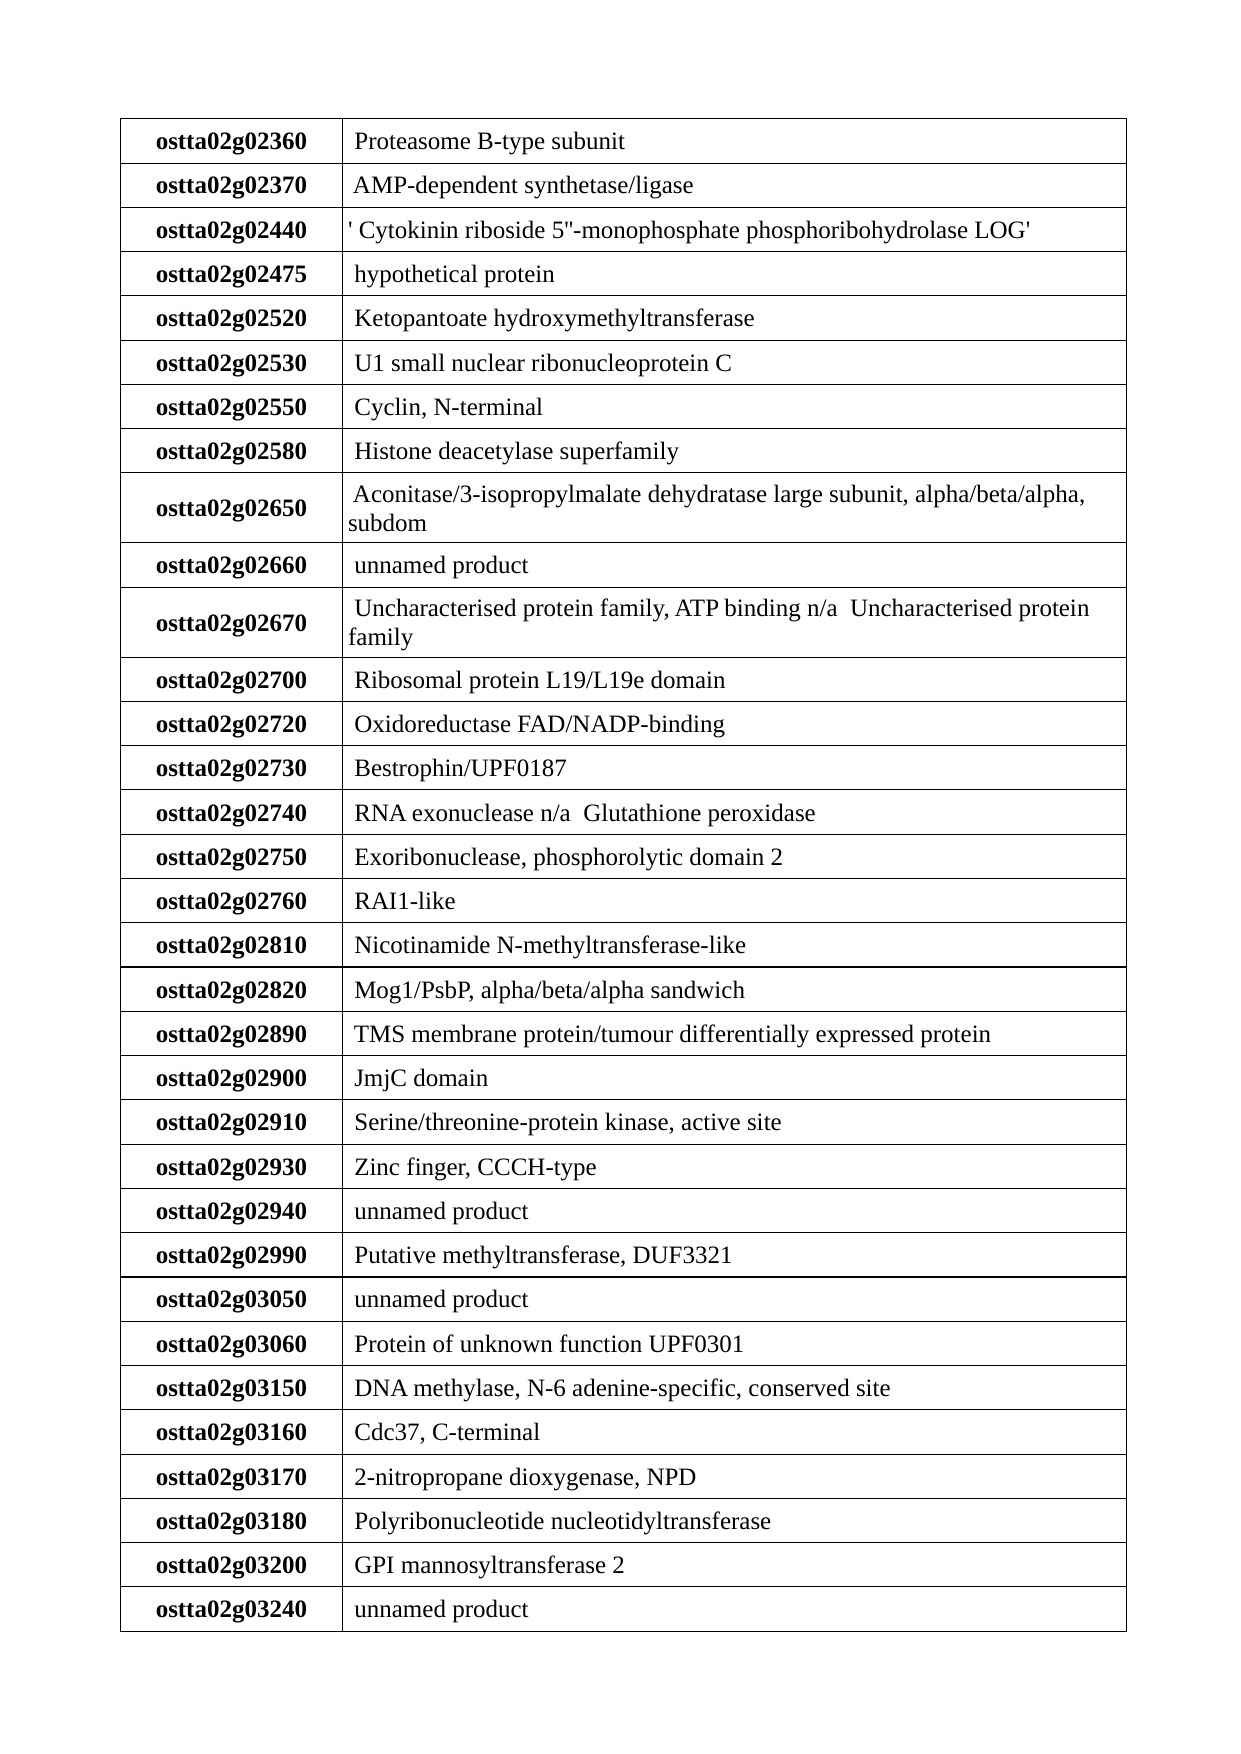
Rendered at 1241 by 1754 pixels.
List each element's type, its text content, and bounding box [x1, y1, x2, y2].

table_cell [1127, 1586, 1240, 1631]
table_cell [1127, 251, 1240, 295]
table_cell unnamed product [343, 543, 1126, 587]
table_cell unnamed product [343, 1189, 1126, 1232]
table_cell [1127, 1232, 1240, 1276]
table_cell ostta02g03180 [121, 1499, 342, 1542]
table_cell RNA exonuclease n/a Glutathione peroxidase [343, 790, 1126, 834]
table_cell DNA methylase, N-6 adenine-specific, conserved site [343, 1366, 1126, 1409]
table_cell Ribosomal protein L19/L19e domain [343, 658, 1126, 701]
table_cell Mog1/PsbP, alpha/beta/alpha sandwich [343, 968, 1126, 1011]
table_cell Exoribonuclease, phosphorolytic domain 2 [343, 835, 1126, 878]
table_cell ostta02g02660 [121, 543, 342, 587]
table_cell [1127, 745, 1240, 789]
table_cell Ketopantoate hydroxymethyltransferase [343, 296, 1126, 339]
table_cell ostta02g02910 [121, 1100, 342, 1143]
table_cell [1127, 966, 1240, 1011]
table_cell [1127, 1188, 1240, 1232]
table_cell [1127, 472, 1240, 542]
table_cell ostta02g03050 [121, 1278, 342, 1321]
table_cell [1127, 1409, 1240, 1453]
table_cell [1127, 118, 1240, 162]
table_cell Serine/threonine-protein kinase, active site [343, 1100, 1126, 1143]
table_cell ostta02g02750 [121, 835, 342, 878]
table_cell [1127, 1321, 1240, 1365]
table_cell ostta02g02730 [121, 746, 342, 789]
table_cell Protein of unknown function UPF0301 [343, 1322, 1126, 1365]
table_cell ostta02g03170 [121, 1455, 342, 1498]
table_cell ostta02g02820 [121, 968, 342, 1011]
table_cell unnamed product [343, 1587, 1126, 1631]
table_cell ostta02g03060 [121, 1322, 342, 1365]
table_cell [1127, 340, 1240, 384]
table_cell ostta02g02580 [121, 429, 342, 472]
table_cell Cyclin, N-terminal [343, 385, 1126, 428]
table_cell Uncharacterised protein family, ATP binding n/a Uncharacterised protein family [343, 588, 1126, 657]
table_cell [1127, 1099, 1240, 1143]
table_cell ostta02g02990 [121, 1233, 342, 1276]
table_cell ostta02g02360 [121, 119, 342, 162]
table_cell ostta02g02740 [121, 790, 342, 834]
table_cell [1127, 789, 1240, 834]
table_cell Zinc finger, CCCH-type [343, 1145, 1126, 1188]
table_cell ' Cytokinin riboside 5''-monophosphate phosphoribohydrolase LOG' [343, 208, 1126, 251]
table_cell [1127, 384, 1240, 428]
table_cell [1127, 1144, 1240, 1188]
table_cell ostta02g02810 [121, 923, 342, 966]
table_cell Aconitase/3-isopropylmalate dehydratase large subunit, alpha/beta/alpha, subdom [343, 473, 1126, 542]
table_cell ostta02g02370 [121, 164, 342, 207]
table_cell ostta02g02900 [121, 1056, 342, 1099]
table_cell [1127, 878, 1240, 922]
table_cell hypothetical protein [343, 252, 1126, 295]
table_cell [1127, 834, 1240, 878]
table_cell Bestrophin/UPF0187 [343, 746, 1126, 789]
table_cell [1127, 163, 1240, 207]
table_cell [1127, 542, 1240, 587]
table_cell Proteasome B-type subunit [343, 119, 1126, 162]
table_cell ostta02g02940 [121, 1189, 342, 1232]
table_cell [1127, 1055, 1240, 1099]
table_cell ostta02g02650 [121, 473, 342, 542]
table_cell [1127, 657, 1240, 701]
table_cell Histone deacetylase superfamily [343, 429, 1126, 472]
table_cell ostta02g02530 [121, 341, 342, 384]
table_cell Cdc37, C-terminal [343, 1410, 1126, 1453]
table_cell ostta02g02700 [121, 658, 342, 701]
table_cell ostta02g02930 [121, 1145, 342, 1188]
table_cell [1127, 922, 1240, 966]
table_cell ostta02g02520 [121, 296, 342, 339]
table_cell [1127, 1365, 1240, 1409]
table_cell Oxidoreductase FAD/NADP-binding [343, 702, 1126, 745]
table_cell [1127, 1276, 1240, 1321]
table_cell ostta02g02440 [121, 208, 342, 251]
table_cell JmjC domain [343, 1056, 1126, 1099]
table_cell Putative methyltransferase, DUF3321 [343, 1233, 1126, 1276]
table_cell 2-nitropropane dioxygenase, NPD [343, 1455, 1126, 1498]
table_cell unnamed product [343, 1278, 1126, 1321]
table_cell [1127, 207, 1240, 251]
table_cell ostta02g02720 [121, 702, 342, 745]
table_cell [1127, 1011, 1240, 1055]
table_cell [1127, 1454, 1240, 1498]
table_cell Polyribonucleotide nucleotidyltransferase [343, 1499, 1126, 1542]
table_cell ostta02g02760 [121, 879, 342, 922]
table_cell RAI1-like [343, 879, 1126, 922]
table_cell ostta02g03150 [121, 1366, 342, 1409]
table_cell ostta02g02550 [121, 385, 342, 428]
table_cell ostta02g02890 [121, 1012, 342, 1055]
table_cell [1127, 428, 1240, 472]
table_cell U1 small nuclear ribonucleoprotein C [343, 341, 1126, 384]
table_cell ostta02g02475 [121, 252, 342, 295]
table_cell [1127, 587, 1240, 657]
table_cell [1127, 1542, 1240, 1586]
table_cell AMP-dependent synthetase/ligase [343, 164, 1126, 207]
table_cell ostta02g03160 [121, 1410, 342, 1453]
table_cell GPI mannosyltransferase 2 [343, 1543, 1126, 1586]
table_cell [1127, 295, 1240, 339]
table_cell [1127, 701, 1240, 745]
table_cell Nicotinamide N-methyltransferase-like [343, 923, 1126, 966]
table_cell ostta02g03200 [121, 1543, 342, 1586]
table_cell TMS membrane protein/tumour differentially expressed protein [343, 1012, 1126, 1055]
table_cell [1127, 1498, 1240, 1542]
table_cell ostta02g03240 [121, 1587, 342, 1631]
table_cell ostta02g02670 [121, 588, 342, 657]
